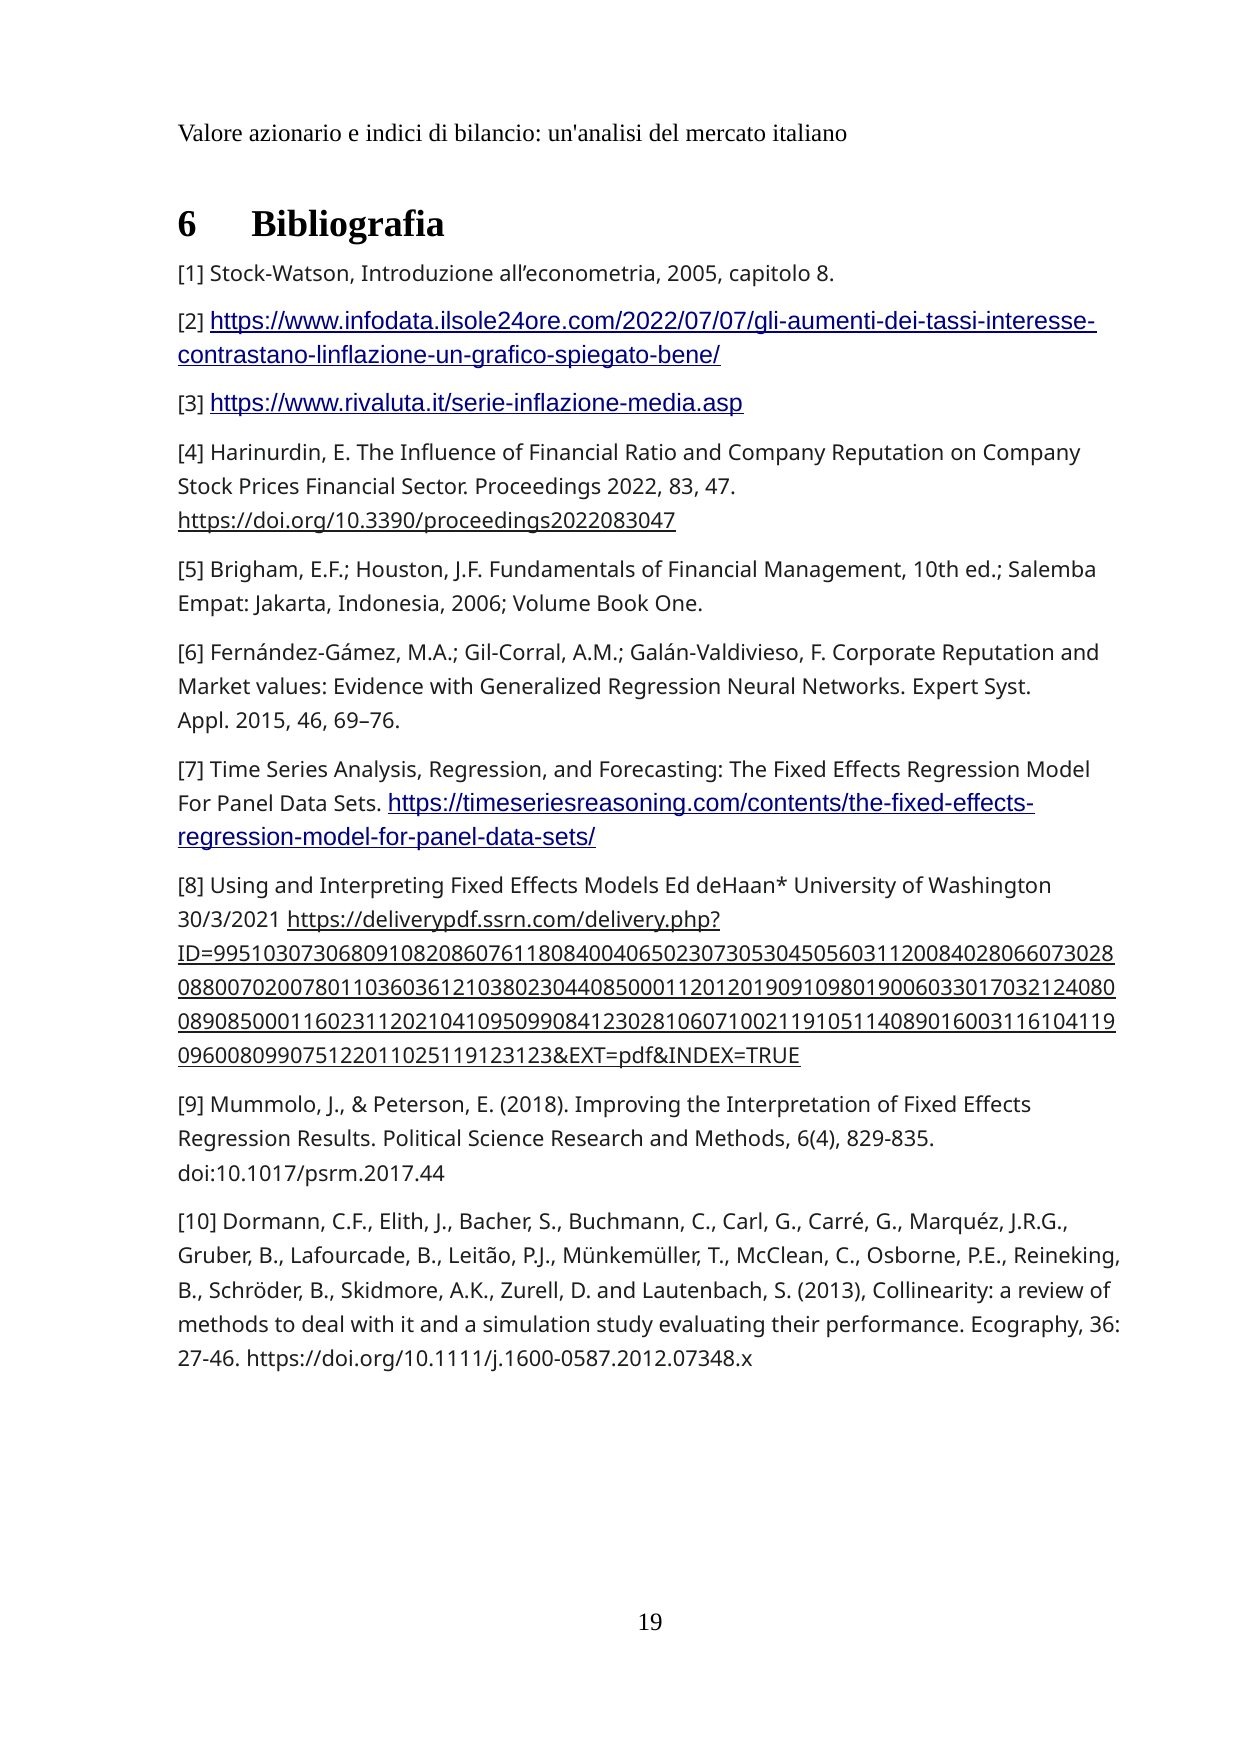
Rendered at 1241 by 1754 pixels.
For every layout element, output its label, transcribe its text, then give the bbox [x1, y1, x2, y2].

text [7] Time Series Analysis, Regression, and Forecasting: The Fixed Effects Regression Model For Panel Data Sets. https://timeseriesreasoning.com/contents/the-fixed-effects-regression-model-for-panel-data-sets/ [177, 754, 1122, 851]
text [3] https://www.rivaluta.it/serie-inflazione-media.asp [177, 388, 1122, 418]
text [9] Mummolo, J., & Peterson, E. (2018). Improving the Interpretation of Fixed Effects Regression Results. Political Science Research and Methods, 6(4), 829-835. doi:10.1017/psrm.2017.44 [177, 1089, 1122, 1187]
text [4] Harinurdin, E. The Influence of Financial Ratio and Company Reputation on Company Stock Prices Financial Sector. Proceedings 2022, 83, 47. https://doi.org/10.3390/proceedings2022083047 [177, 437, 1122, 535]
text [1] Stock-Watson, Introduzione all’econometria, 2005, capitolo 8. [177, 257, 1122, 287]
subtitle Bibliografia [177, 201, 1122, 245]
text [2] https://www.infodata.ilsole24ore.com/2022/07/07/gli-aumenti-dei-tassi-interesse-contrastano-linflazione-un-grafico-spiegato-bene/ [177, 306, 1122, 369]
text [10] Dormann, C.F., Elith, J., Bacher, S., Buchmann, C., Carl, G., Carré, G., Marquéz, J.R.G., Gruber, B., Lafourcade, B., Leitão, P.J., Münkemüller, T., McClean, C., Osborne, P.E., Reineking, B., Schröder, B., Skidmore, A.K., Zurell, D. and Lautenbach, S. (2013), Collinearity: a review of methods to deal with it and a simulation study evaluating their performance. Ecography, 36: 27-46. https://doi.org/10.1111/j.1600-0587.2012.07348.x [177, 1206, 1122, 1373]
text [5] Brigham, E.F.; Houston, J.F. Fundamentals of Financial Management, 10th ed.; Salemba Empat: Jakarta, Indonesia, 2006; Volume Book One. [177, 554, 1122, 618]
text [8] Using and Interpreting Fixed Effects Models Ed deHaan* University of Washington 30/3/2021 https://deliverypdf.ssrn.com/delivery.php?ID=995103073068091082086076118084004065023073053045056031120084028066073028088007020078011036036121038023044085000112012019091098019006033017032124080089085000116023112021041095099084123028106071002119105114089016003116104119096008099075122011025119123123&EXT=pdf&INDEX=TRUE [177, 869, 1122, 1070]
text [6] Fernández-Gámez, M.A.; Gil-Corral, A.M.; Galán-Valdivieso, F. Corporate Reputation and Market values: Evidence with Generalized Regression Neural Networks. Expert Syst. Appl. 2015, 46, 69–76. [177, 637, 1122, 735]
